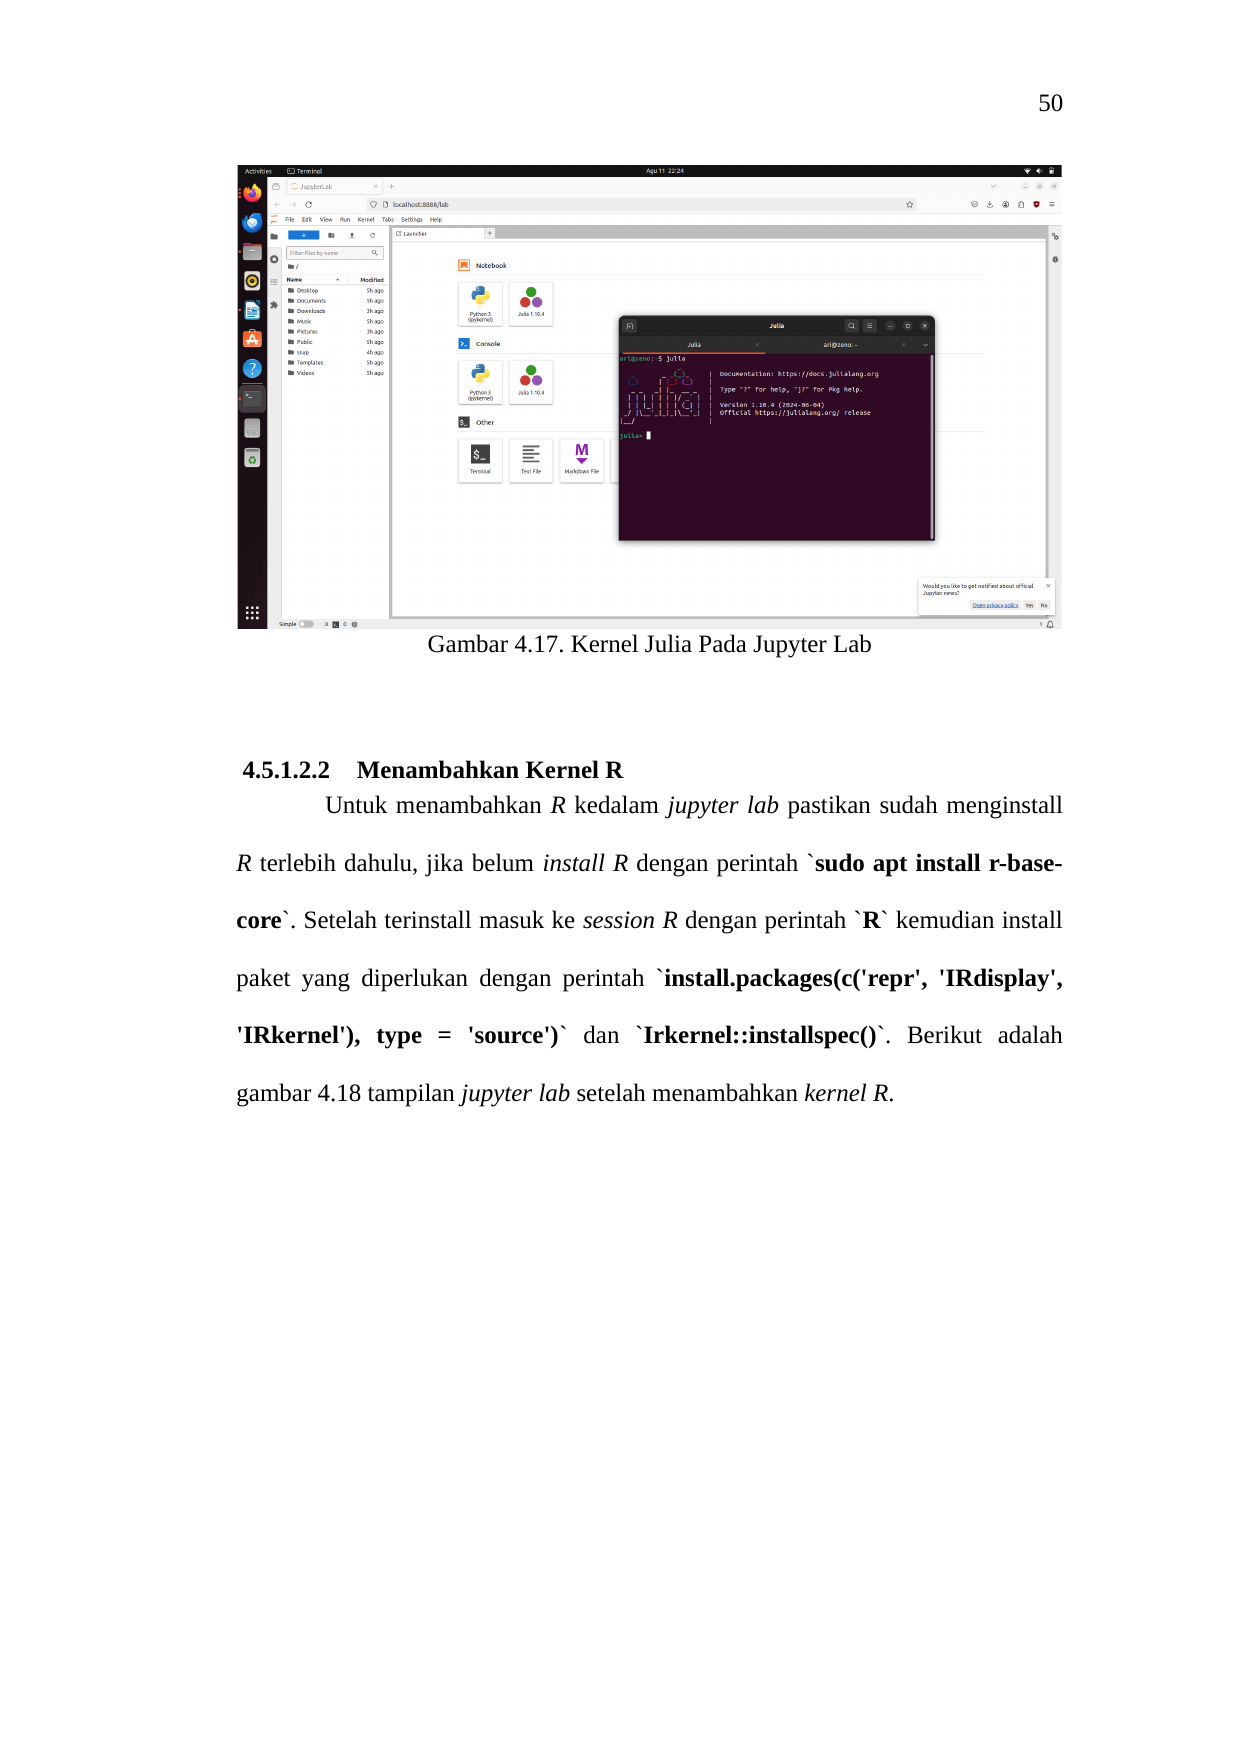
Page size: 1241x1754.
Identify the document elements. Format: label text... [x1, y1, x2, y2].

text Untuk menambahkan R kedalam jupyter lab pastikan sudah menginstall R terlebih dahulu, jika belum install R dengan perintah `sudo apt install r-base-core`. Setelah terinstall masuk ke session R dengan perintah `R` kemudian install paket yang diperlukan dengan perintah `install.packages(c('repr', 'IRdisplay', 'IRkernel'), type = 'source')` dan `Irkernel::installspec()`. Berikut adalah gambar 4.18 tampilan jupyter lab setelah menambahkan kernel R. [236, 791, 1063, 1107]
subtitle Menambahkan Kernel R [236, 756, 1063, 784]
text Gambar 4.17. Kernel Julia pada jupyter lab [237, 629, 1062, 658]
picture [237, 165, 1062, 629]
